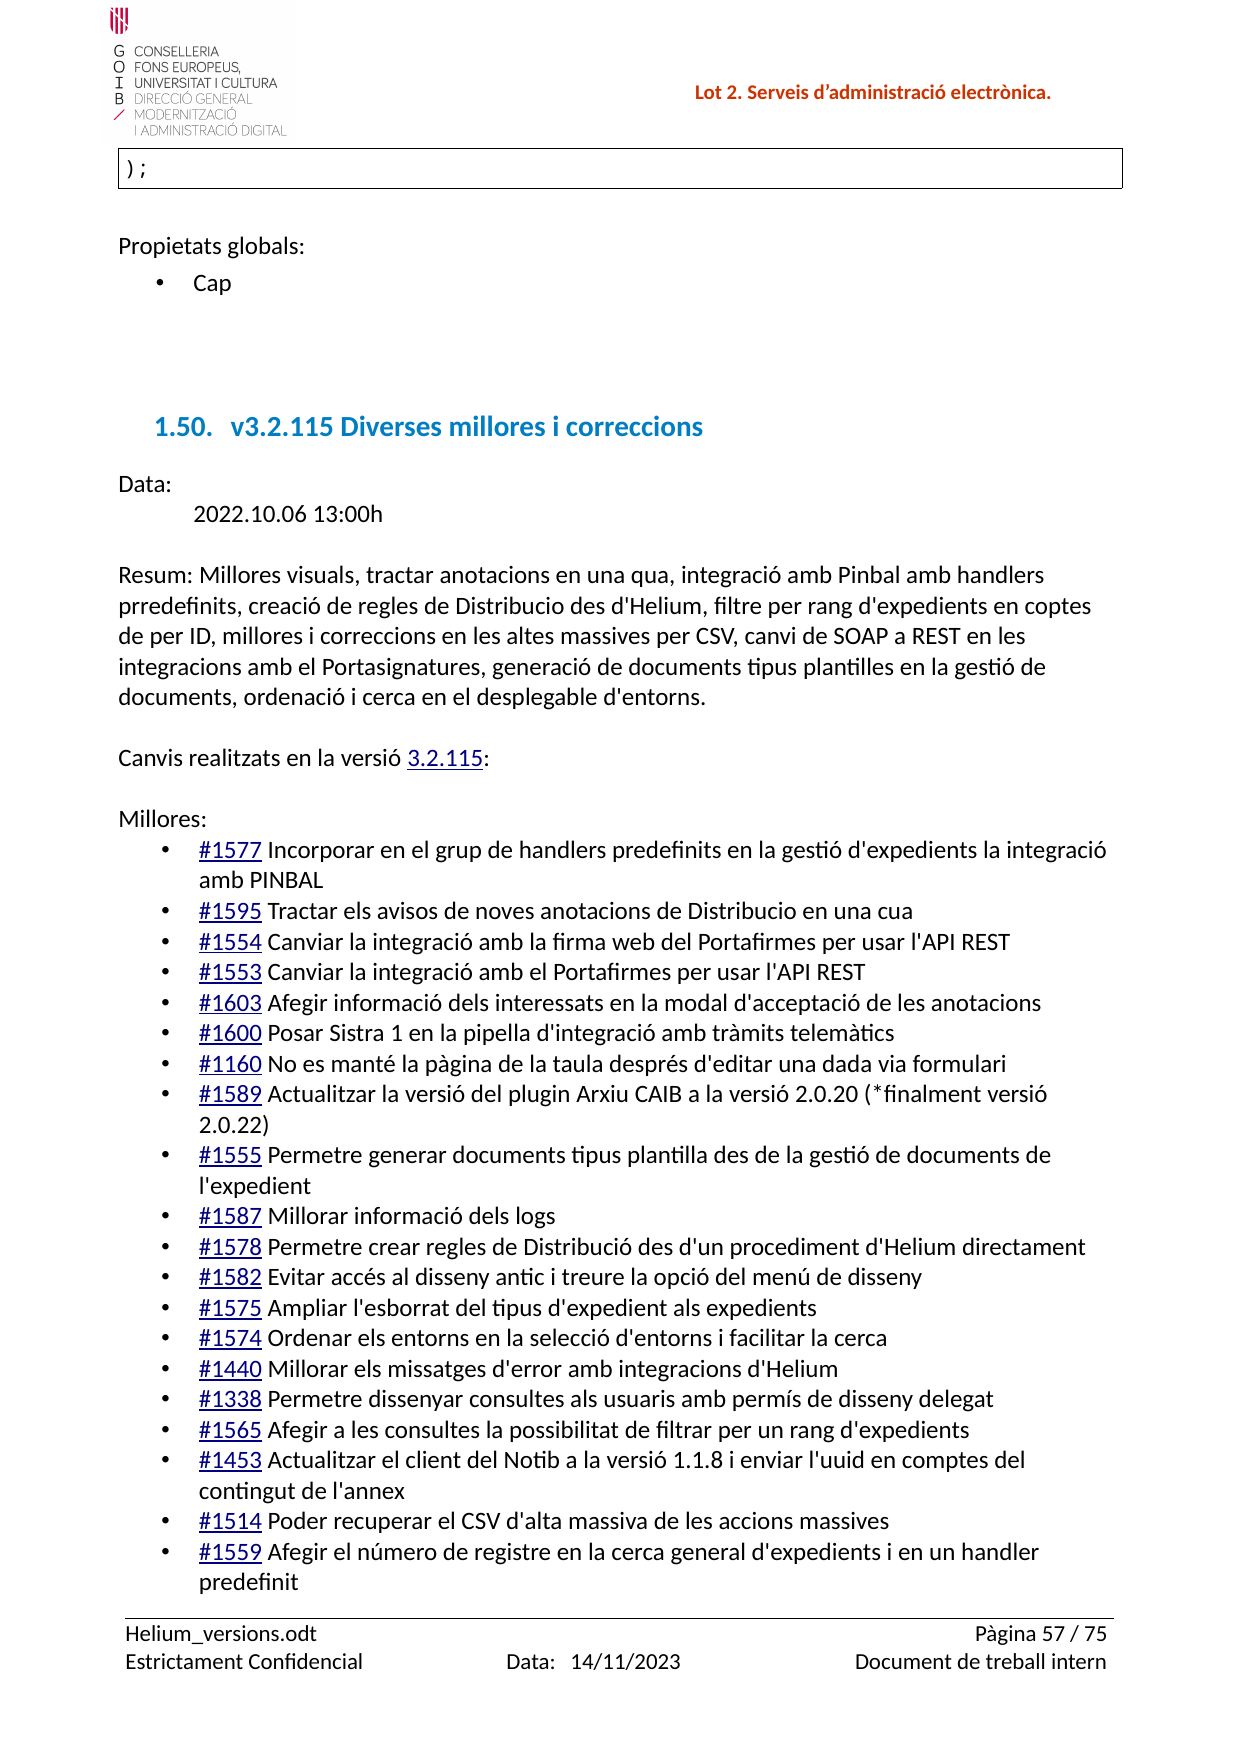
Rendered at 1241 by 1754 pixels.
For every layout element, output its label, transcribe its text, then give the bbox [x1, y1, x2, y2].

list #1582 Evitar accés al disseny antic i treure la opció del menú de disseny [161, 1261, 1122, 1292]
list #1160 No es manté la pàgina de la taula després d'editar una dada via formulari [161, 1048, 1122, 1078]
picture [100, 0, 297, 144]
text Canvis realitzats en la versió 3.2.115: [118, 742, 1122, 773]
list #1589 Actualitzar la versió del plugin Arxiu CAIB a la versió 2.0.20 (*finalment versió 2.0.22) [161, 1078, 1122, 1139]
table_header ); [119, 149, 1122, 188]
list #1555 Permetre generar documents tipus plantilla des de la gestió de documents de l'expedient [161, 1139, 1122, 1200]
list #1603 Afegir informació dels interessats en la modal d'acceptació de les anotacions [161, 987, 1122, 1017]
subtitle v3.2.115 Diverses millores i correccions [153, 408, 1122, 444]
list Cap [156, 267, 1122, 297]
list #1578 Permetre crear regles de Distribució des d'un procediment d'Helium directament [161, 1231, 1122, 1261]
list #1553 Canviar la integració amb el Portafirmes per usar l'API REST [161, 956, 1122, 987]
list #1577 Incorporar en el grup de handlers predefinits en la gestió d'expedients la integració amb PINBAL [161, 834, 1122, 895]
text Propietats globals: [118, 230, 1122, 261]
list #1453 Actualitzar el client del Notib a la versió 1.1.8 i enviar l'uuid en comptes del contingut de l'annex [161, 1444, 1122, 1506]
text 2022.10.06 13:00h [118, 498, 1122, 529]
list #1587 Millorar informació dels logs [161, 1200, 1122, 1231]
text Millores: [118, 803, 1122, 834]
list #1554 Canviar la integració amb la firma web del Portafirmes per usar l'API REST [161, 926, 1122, 956]
list #1565 Afegir a les consultes la possibilitat de filtrar per un rang d'expedients [161, 1414, 1122, 1444]
list #1559 Afegir el número de registre en la cerca general d'expedients i en un handler predefinit [161, 1536, 1122, 1597]
text Resum: Millores visuals, tractar anotacions en una qua, integració amb Pinbal amb handlers prredefinits, creació de regles de Distribucio des d'Helium, filtre per rang d'expedients en coptes de per ID, millores i correccions en les altes massives per CSV, canvi de SOAP a REST en les integracions amb el Portasignatures, generació de documents tipus plantilles en la gestió de documents, ordenació i cerca en el desplegable d'entorns. [118, 559, 1122, 712]
list #1514 Poder recuperar el CSV d'alta massiva de les accions massives [161, 1506, 1122, 1536]
text Data: [118, 468, 1122, 498]
list #1575 Ampliar l'esborrat del tipus d'expedient als expedients [161, 1292, 1122, 1322]
list #1595 Tractar els avisos de noves anotacions de Distribucio en una cua [161, 895, 1122, 926]
list #1440 Millorar els missatges d'error amb integracions d'Helium [161, 1353, 1122, 1383]
list #1338 Permetre dissenyar consultes als usuaris amb permís de disseny delegat [161, 1383, 1122, 1414]
list #1600 Posar Sistra 1 en la pipella d'integració amb tràmits telemàtics [161, 1017, 1122, 1048]
list #1574 Ordenar els entorns en la selecció d'entorns i facilitar la cerca [161, 1322, 1122, 1353]
